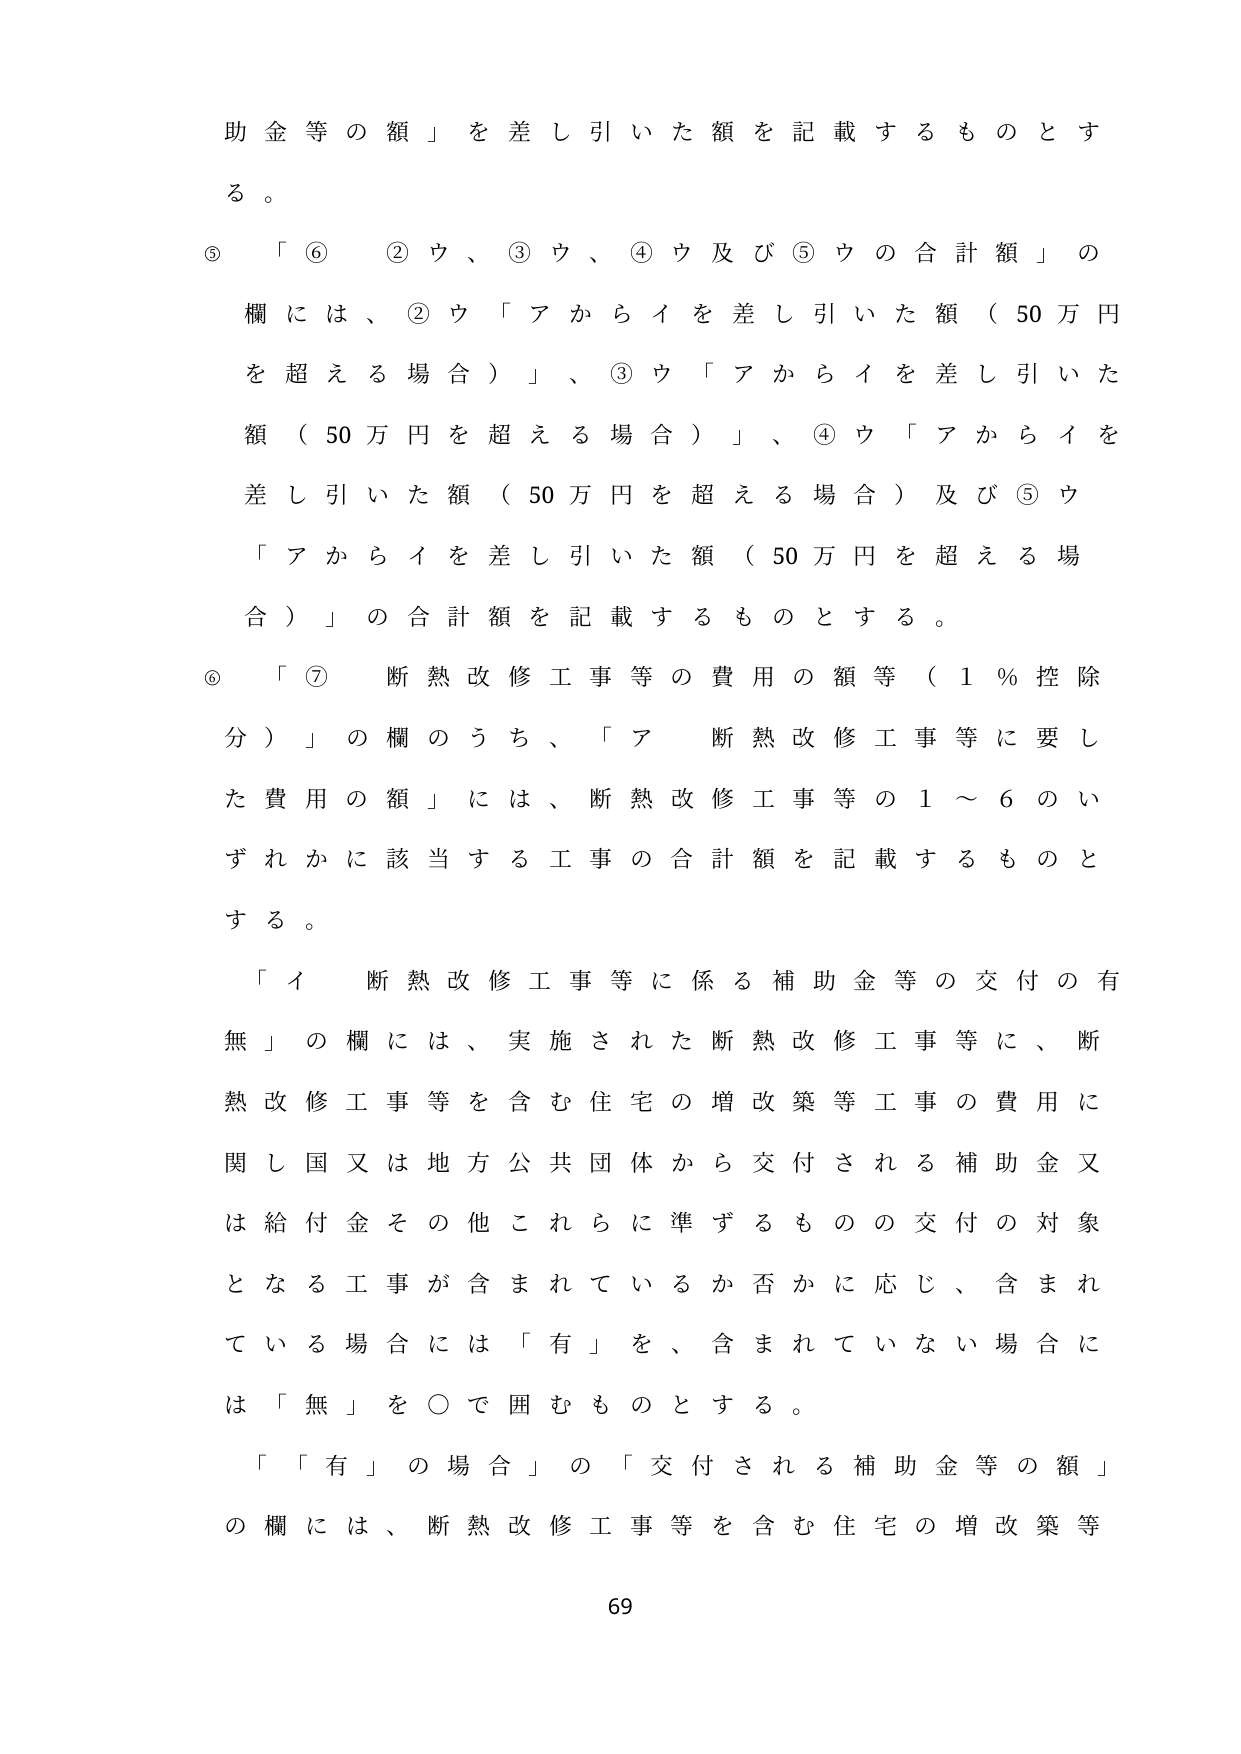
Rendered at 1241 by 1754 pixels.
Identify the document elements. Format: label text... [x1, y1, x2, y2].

text ⑤ 「⑥ ②ウ、③ウ、④ウ及び⑤ウの合計額」の欄には、②ウ「アからイを差し引いた額（50万円を超える場合）」、③ウ「アからイを差し引いた額（50万円を超える場合）」、④ウ「アからイを差し引いた額（50万円を超える場合）及び⑤ウ「アからイを差し引いた額（50万円を超える場合）」の合計額を記載するものとする。 [191, 221, 1138, 646]
text 「「有」の場合」の「交付される補助金等の額」の欄には、断熱改修工事等を含む住宅の増改築等 [220, 1434, 1138, 1555]
text 助金等の額」を差し引いた額を記載するものとする。 [220, 100, 1138, 221]
text 「イ 断熱改修工事等に係る補助金等の交付の有無」の欄には、実施された断熱改修工事等に、断熱改修工事等を含む住宅の増改築等工事の費用に関し国又は地方公共団体から交付される補助金又は給付金その他これらに準ずるものの交付の対象となる工事が含まれているか否かに応じ、含まれている場合には「有」を、含まれていない場合には「無」を○で囲むものとする。 [220, 949, 1138, 1434]
text ⑥ 「⑦ 断熱改修工事等の費用の額等（１％控除分）」の欄のうち、「ア 断熱改修工事等に要した費用の額」には、断熱改修工事等の１～６のいずれかに該当する工事の合計額を記載するものとする。 [191, 646, 1138, 949]
